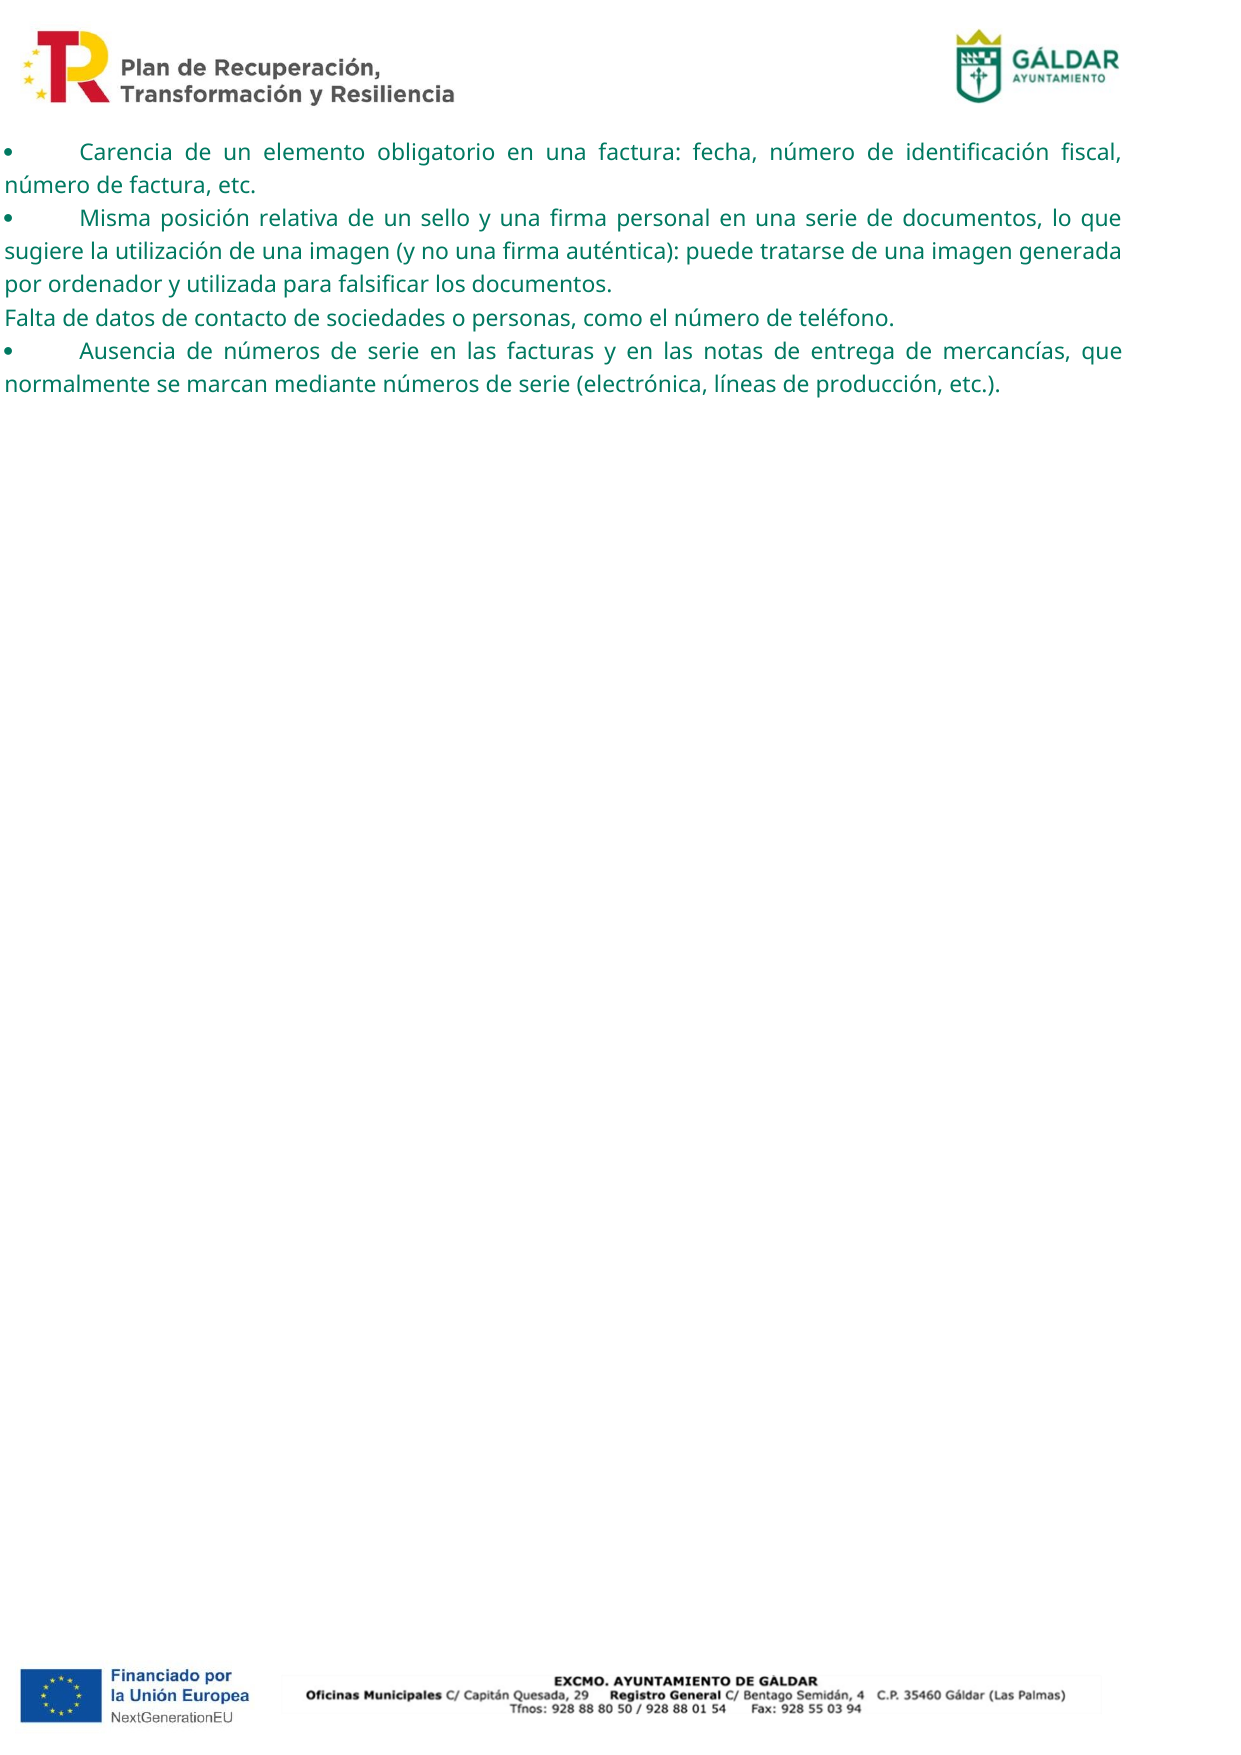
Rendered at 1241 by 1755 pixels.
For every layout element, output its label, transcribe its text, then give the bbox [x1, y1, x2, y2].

list Ausencia de números de serie en las facturas y en las notas de entrega de mercancías, que normalmente se marcan mediante números de serie (electrónica, líneas de producción, etc.). [4, 335, 1123, 399]
list Carencia de un elemento obligatorio en una factura: fecha, número de identificación fiscal, número de factura, etc. [4, 136, 1123, 200]
list Falta de datos de contacto de sociedades o personas, como el número de teléfono. [0, 302, 1153, 333]
list Misma posición relativa de un sello y una firma personal en una serie de documentos, lo que sugiere la utilización de una imagen (y no una firma auténtica): puede tratarse de una imagen generada por ordenador y utilizada para falsificar los documentos. [4, 202, 1123, 300]
